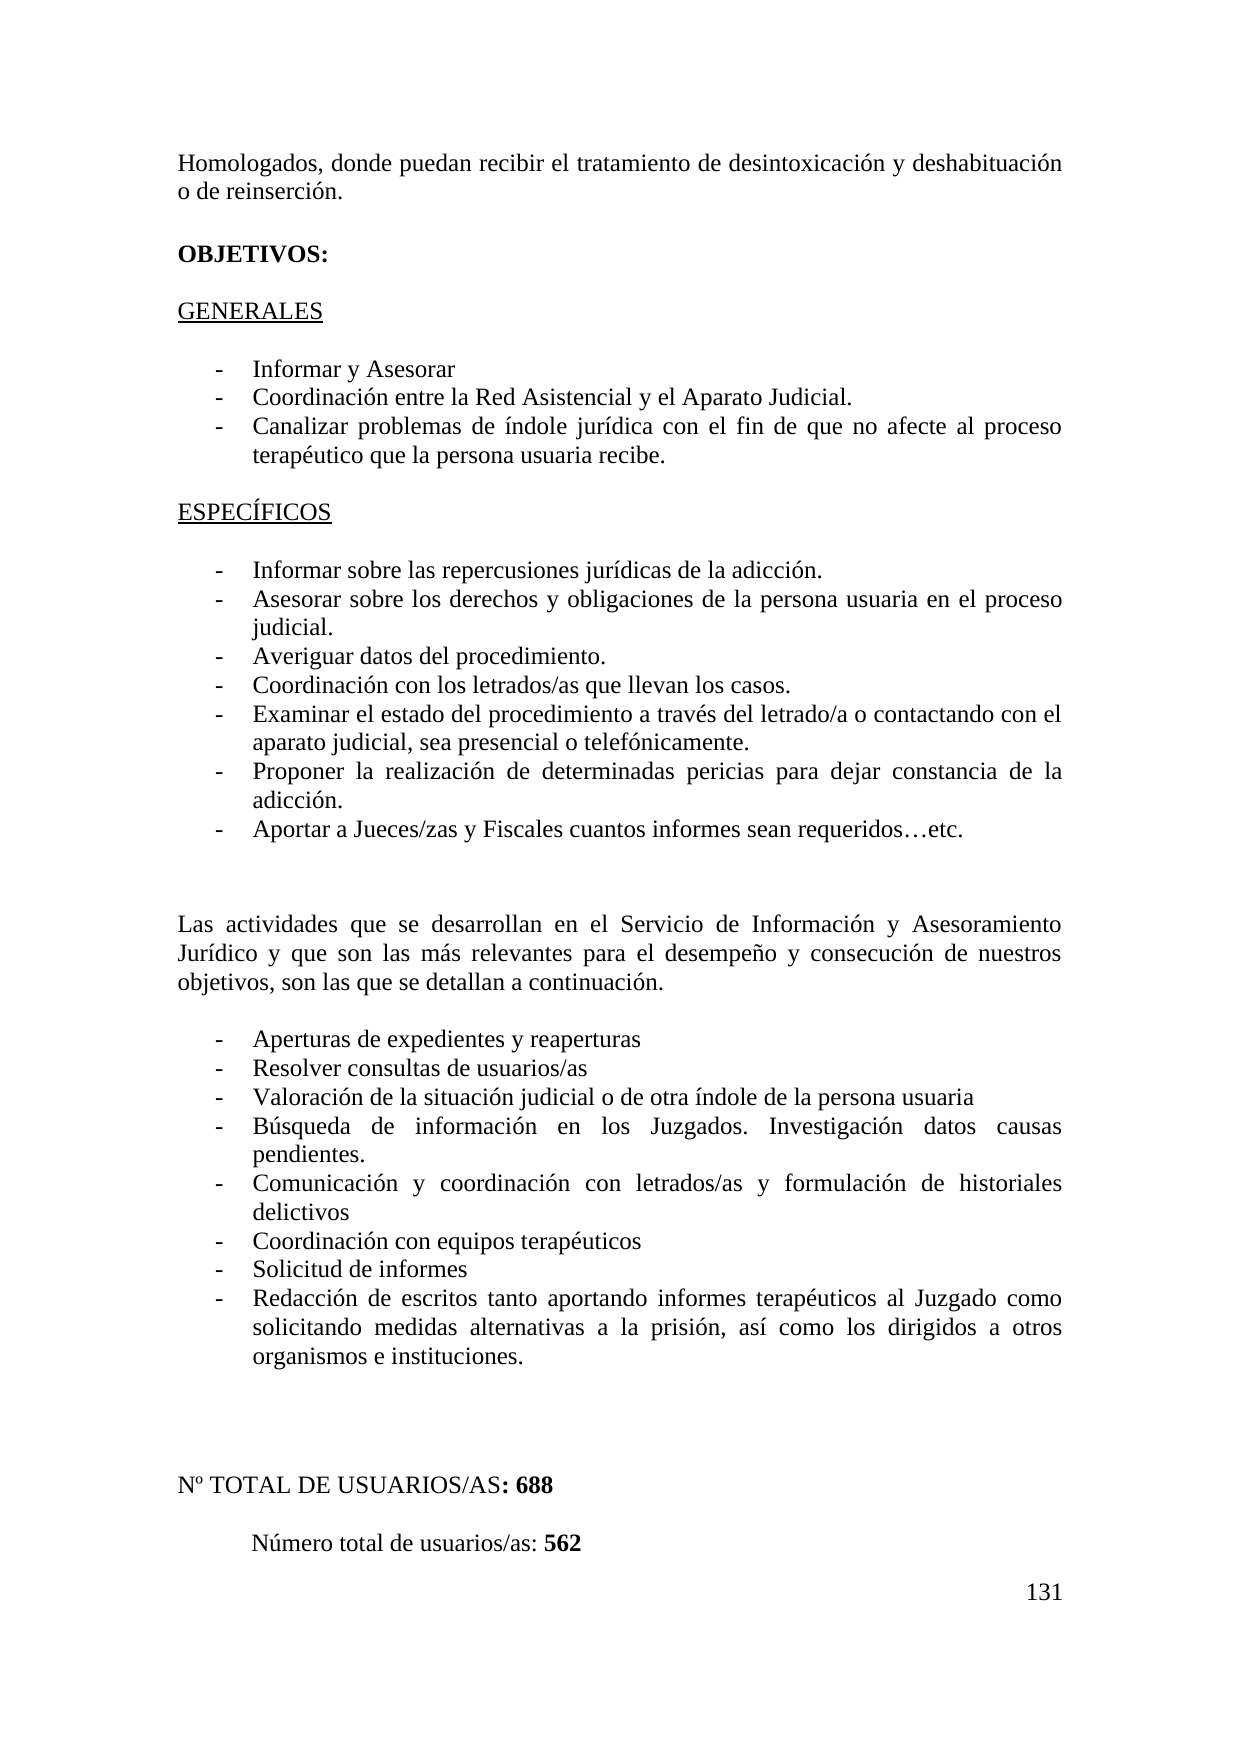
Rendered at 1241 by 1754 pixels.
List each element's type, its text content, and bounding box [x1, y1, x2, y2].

text GENERALES [177, 296, 1063, 325]
text Número total de usuarios/as: 562 [177, 1528, 1063, 1556]
list Canalizar problemas de índole jurídica con el fin de que no afecte al proceso terapéutico que la persona usuaria recibe. [215, 411, 1063, 469]
list Averiguar datos del procedimiento. [215, 641, 1063, 670]
list Comunicación y coordinación con letrados/as y formulación de historiales delictivos [215, 1168, 1063, 1226]
list Valoración de la situación judicial o de otra índole de la persona usuaria [215, 1082, 1063, 1111]
text Las actividades que se desarrollan en el Servicio de Información y Asesoramiento Jurídico y que son las más relevantes para el desempeño y consecución de nuestros objetivos, son las que se detallan a continuación. [177, 909, 1063, 996]
text ESPECÍFICOS [177, 497, 1063, 526]
text OBJETIVOS: [177, 239, 1063, 267]
list Resolver consultas de usuarios/as [215, 1053, 1063, 1082]
list Coordinación con equipos terapéuticos [215, 1226, 1063, 1254]
list Coordinación entre la Red Asistencial y el Aparato Judicial. [215, 382, 1063, 411]
list Informar sobre las repercusiones jurídicas de la adicción. [215, 555, 1063, 584]
list Aportar a Jueces/zas y Fiscales cuantos informes sean requeridos…etc. [215, 814, 1063, 842]
list Coordinación con los letrados/as que llevan los casos. [215, 670, 1063, 699]
list Solicitud de informes [215, 1254, 1063, 1283]
list Proponer la realización de determinadas pericias para dejar constancia de la adicción. [215, 756, 1063, 814]
list Búsqueda de información en los Juzgados. Investigación datos causas pendientes. [215, 1111, 1063, 1168]
list Asesorar sobre los derechos y obligaciones de la persona usuaria en el proceso judicial. [215, 584, 1063, 641]
text Nº TOTAL DE USUARIOS/AS: 688 [177, 1470, 1063, 1499]
list Aperturas de expedientes y reaperturas [215, 1024, 1063, 1053]
text Homologados, donde puedan recibir el tratamiento de desintoxicación y deshabituación o de reinserción. [177, 148, 1063, 205]
list Redacción de escritos tanto aportando informes terapéuticos al Juzgado como solicitando medidas alternativas a la prisión, así como los dirigidos a otros organismos e instituciones. [215, 1283, 1063, 1369]
list Examinar el estado del procedimiento a través del letrado/a o contactando con el aparato judicial, sea presencial o telefónicamente. [215, 699, 1063, 756]
list Informar y Asesorar [215, 354, 1063, 382]
